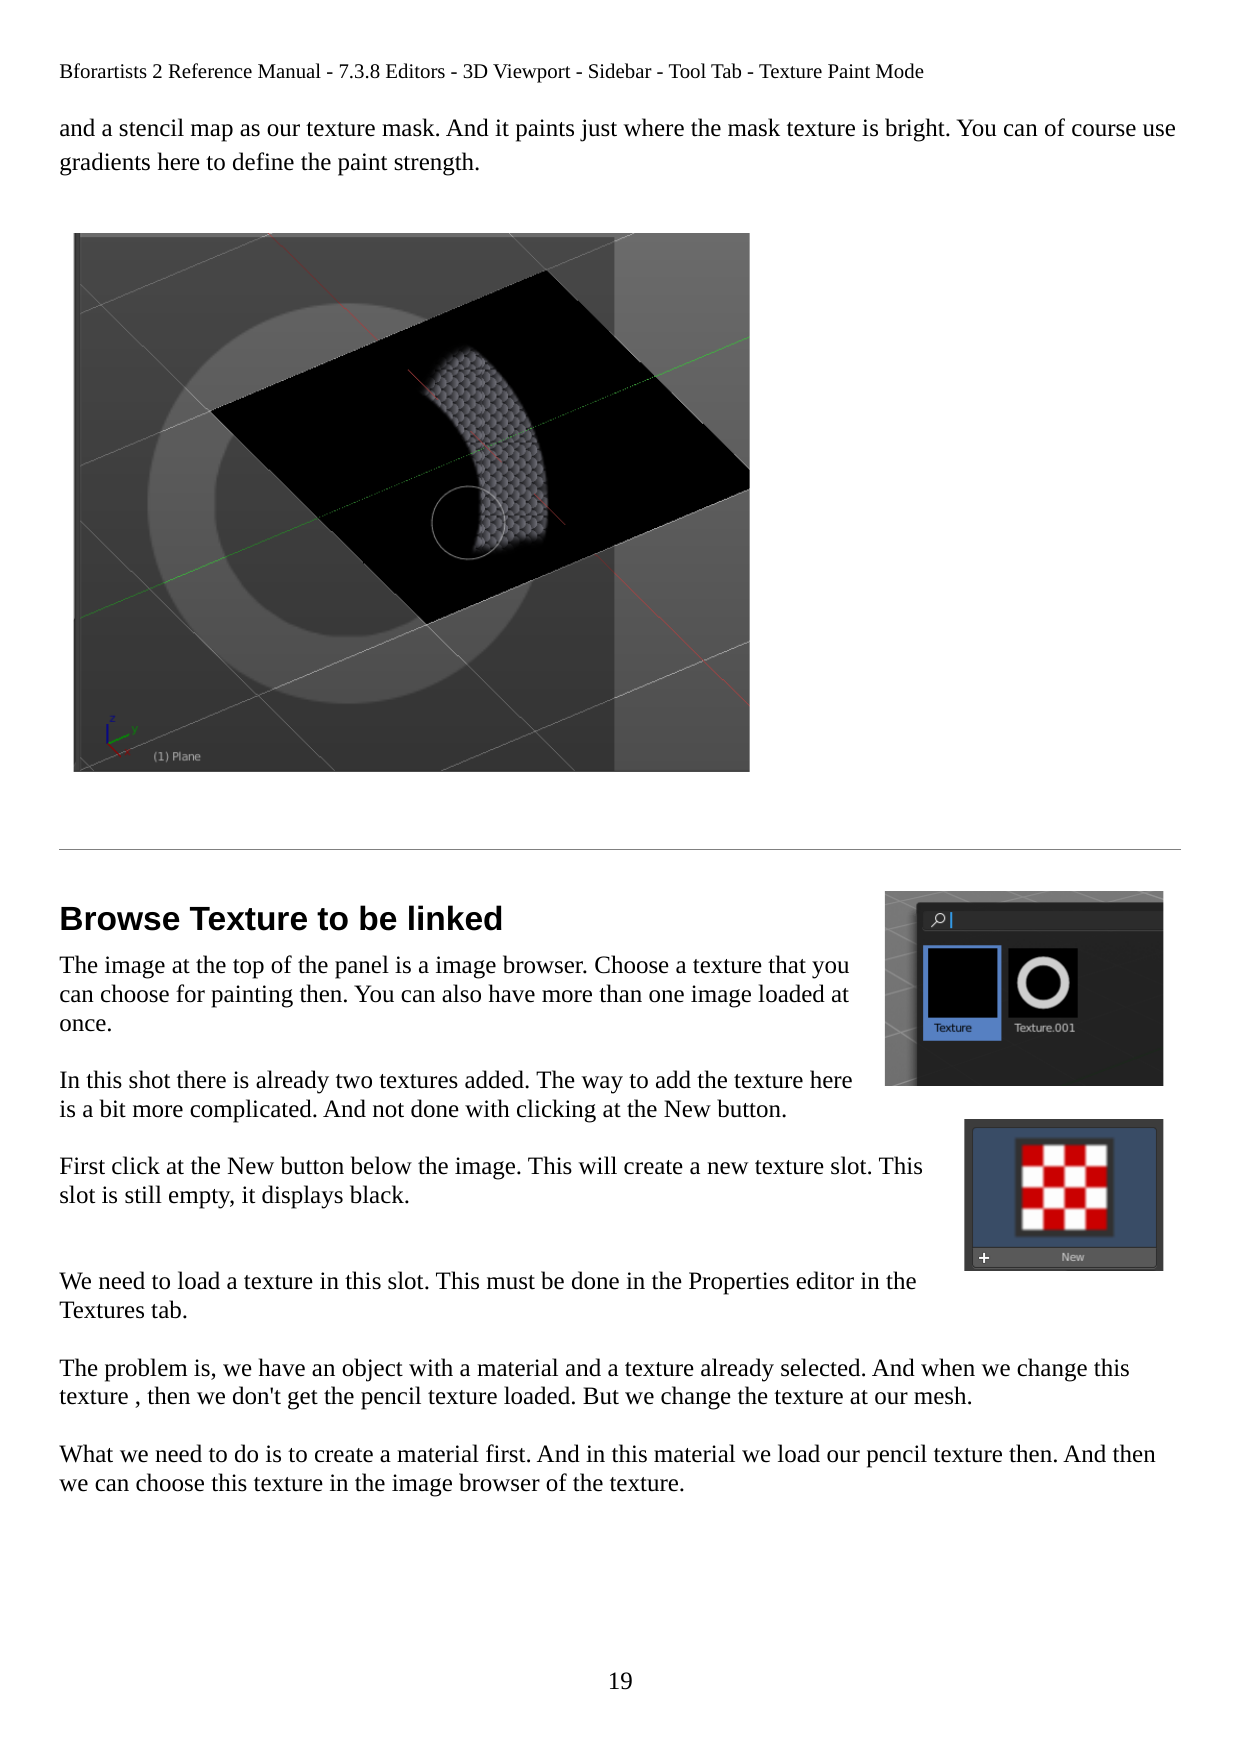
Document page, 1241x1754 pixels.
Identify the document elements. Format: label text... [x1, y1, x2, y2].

picture [964, 1119, 1164, 1271]
subtitle [1164, 899, 1181, 938]
text The image at the top of the panel is a image browser. Choose a texture that you can choose for painting then. You can also have more than one image loaded at once. [59, 950, 884, 1036]
text In this shot there is already two textures added. The way to add the texture here is a bit more complicated. And not done with clicking at the New button. [59, 1065, 1181, 1123]
text The problem is, we have an object with a material and a texture already selected. And when we change this texture , then we don't get the pencil texture loaded. But we change the texture at our mesh. [59, 1353, 1181, 1410]
text We need to load a texture in this slot. This must be done in the Properties editor in the Textures tab. [59, 1266, 1181, 1324]
text and a stencil map as our texture mask. And it paints just where the mask texture is bright. You can of course use gradients here to define the paint strength. [59, 113, 1181, 176]
picture [73, 233, 750, 772]
text What we need to do is to create a material first. And in this material we load our pencil texture then. And then we can choose this texture in the image browser of the texture. [59, 1439, 1181, 1496]
picture [884, 891, 1164, 1086]
text First click at the New button below the image. This will create a new texture slot. This slot is still empty, it displays black. [59, 1151, 964, 1209]
subtitle Browse Texture to be linked [59, 899, 884, 938]
